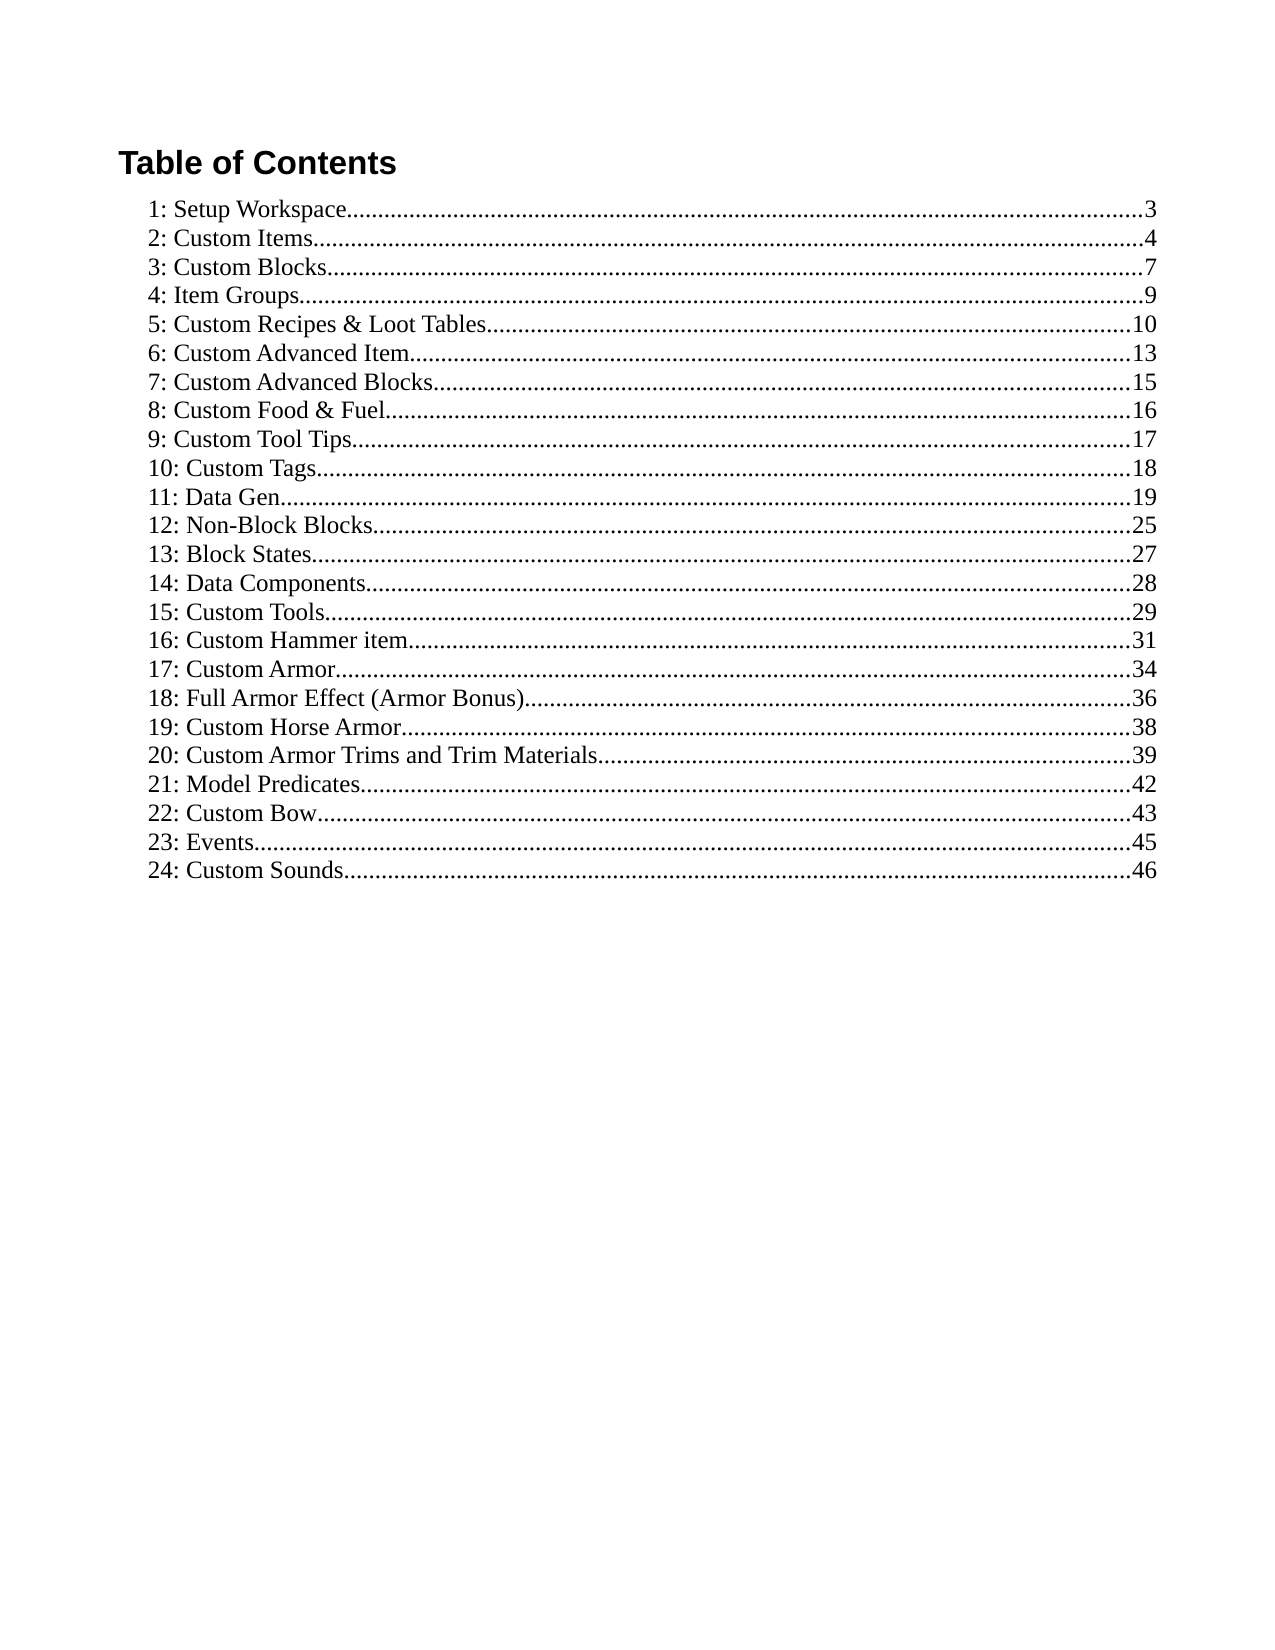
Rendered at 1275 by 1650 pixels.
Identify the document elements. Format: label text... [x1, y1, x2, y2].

text 4: Item Groups 9 [148, 280, 1157, 309]
text 20: Custom Armor Trims and Trim Materials 39 [148, 740, 1157, 769]
text 8: Custom Food & Fuel 16 [148, 395, 1157, 424]
text 23: Events 45 [148, 827, 1157, 855]
subtitle Table of Contents [118, 143, 1157, 182]
text 6: Custom Advanced Item 13 [148, 338, 1157, 367]
text 21: Model Predicates 42 [148, 769, 1157, 798]
text 12: Non-Block Blocks 25 [148, 510, 1157, 539]
text 3: Custom Blocks 7 [148, 252, 1157, 280]
text 9: Custom Tool Tips 17 [148, 424, 1157, 453]
text 11: Data Gen 19 [148, 482, 1157, 510]
text 15: Custom Tools 29 [148, 597, 1157, 625]
text 7: Custom Advanced Blocks 15 [148, 367, 1157, 395]
text 22: Custom Bow 43 [148, 798, 1157, 827]
text 14: Data Components 28 [148, 568, 1157, 597]
text 13: Block States 27 [148, 539, 1157, 568]
text 17: Custom Armor 34 [148, 654, 1157, 683]
text 10: Custom Tags 18 [148, 453, 1157, 482]
text 19: Custom Horse Armor 38 [148, 712, 1157, 740]
text 24: Custom Sounds 46 [148, 855, 1157, 884]
text 16: Custom Hammer item 31 [148, 625, 1157, 654]
text 18: Full Armor Effect (Armor Bonus) 36 [148, 683, 1157, 712]
text 1: Setup Workspace 3 [148, 194, 1157, 223]
text 2: Custom Items 4 [148, 223, 1157, 252]
text 5: Custom Recipes & Loot Tables 10 [148, 309, 1157, 338]
